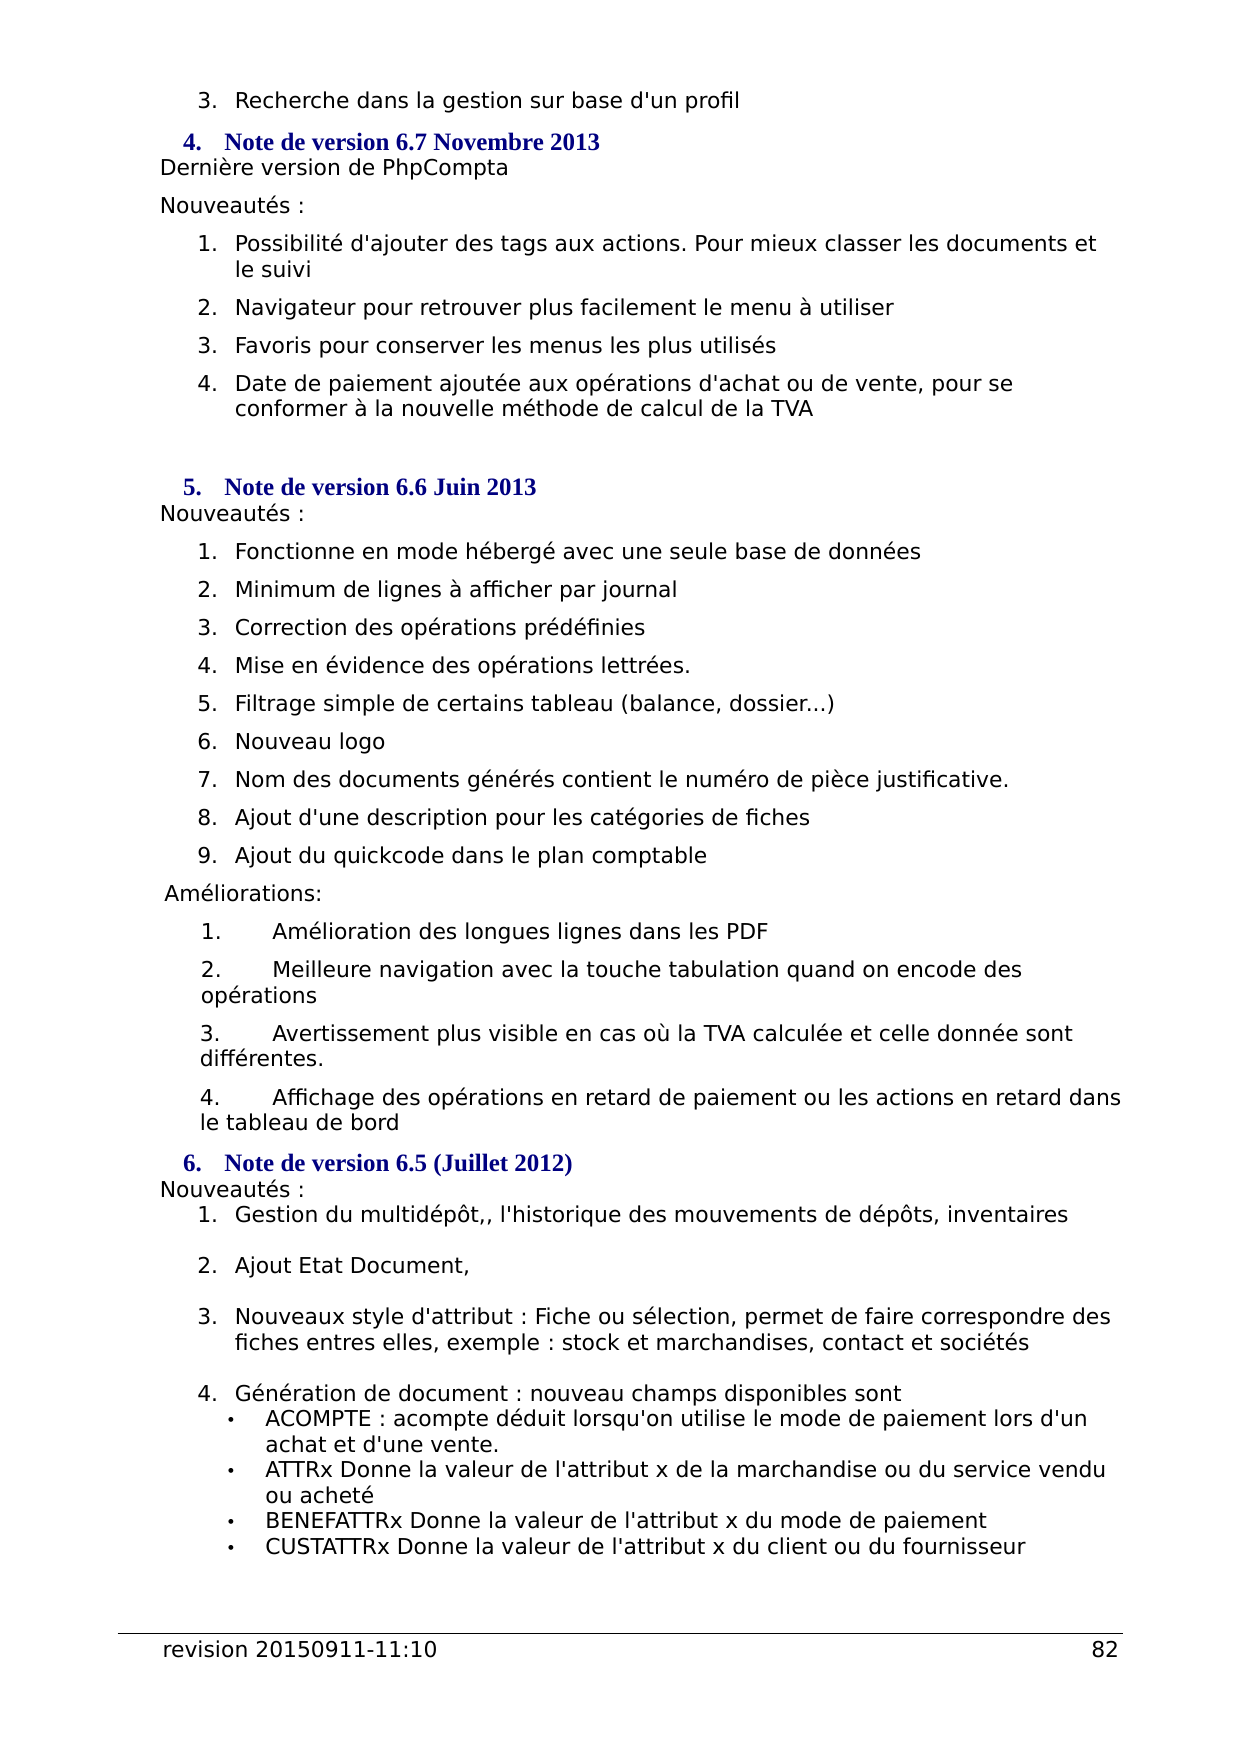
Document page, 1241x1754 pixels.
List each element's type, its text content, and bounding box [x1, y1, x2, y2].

list BENEFATTRx Donne la valeur de l'attribut x du mode de paiement [228, 1509, 1123, 1534]
list Ajout d'une description pour les catégories de fiches [197, 805, 1123, 831]
list Correction des opérations prédéfinies [197, 615, 1123, 641]
list Mise en évidence des opérations lettrées. [197, 653, 1123, 679]
list Ajout du quickcode dans le plan comptable [197, 843, 1123, 869]
list CUSTATTRx Donne la valeur de l'attribut x du client ou du fournisseur [228, 1534, 1123, 1560]
list Gestion du multidépôt,, l'historique des mouvements de dépôts, inventaires [197, 1202, 1123, 1228]
list Affichage des opérations en retard de paiement ou les actions en retard dans le tableau de bord [199, 1084, 1123, 1136]
list Nouveaux style d'attribut : Fiche ou sélection, permet de faire correspondre des fiches entres elles, exemple : stock et marchandises, contact et sociétés [197, 1304, 1123, 1356]
list Filtrage simple de certains tableau (balance, dossier...) [197, 691, 1123, 717]
text Dernière version de PhpCompta [159, 155, 1123, 181]
subtitle Note de version 6.6 Juin 2013 [177, 472, 1123, 501]
list Minimum de lignes à afficher par journal [197, 577, 1123, 603]
list Amélioration des longues lignes dans les PDF [201, 919, 1123, 945]
list Génération de document : nouveau champs disponibles sont [197, 1381, 1123, 1407]
subtitle Note de version 6.7 Novembre 2013 [177, 127, 1123, 155]
text Nouveautés : [159, 1177, 1123, 1202]
subtitle Note de version 6.5 (Juillet 2012) [177, 1148, 1123, 1177]
list Ajout Etat Document, [197, 1253, 1123, 1279]
list Améliorations: [164, 881, 1123, 907]
text Nouveautés : [159, 193, 1123, 219]
list Navigateur pour retrouver plus facilement le menu à utiliser [197, 295, 1123, 320]
list Meilleure navigation avec la touche tabulation quand on encode des opérations [201, 957, 1123, 1008]
list Nom des documents générés contient le numéro de pièce justificative. [197, 767, 1123, 793]
text Nouveautés : [159, 501, 1123, 527]
list Avertissement plus visible en cas où la TVA calculée et celle donnée sont différentes. [199, 1021, 1123, 1072]
list Date de paiement ajoutée aux opérations d'achat ou de vente, pour se conformer à la nouvelle méthode de calcul de la TVA [197, 371, 1123, 422]
list Favoris pour conserver les menus les plus utilisés [197, 333, 1123, 358]
list Fonctionne en mode hébergé avec une seule base de données [197, 539, 1123, 565]
list Recherche dans la gestion sur base d'un profil [197, 88, 1123, 114]
list Possibilité d'ajouter des tags aux actions. Pour mieux classer les documents et le suivi [197, 231, 1123, 282]
list ACOMPTE : acompte déduit lorsqu'on utilise le mode de paiement lors d'un achat et d'une vente. [228, 1407, 1123, 1458]
list Nouveau logo [197, 729, 1123, 755]
list ATTRx Donne la valeur de l'attribut x de la marchandise ou du service vendu ou acheté [228, 1458, 1123, 1509]
